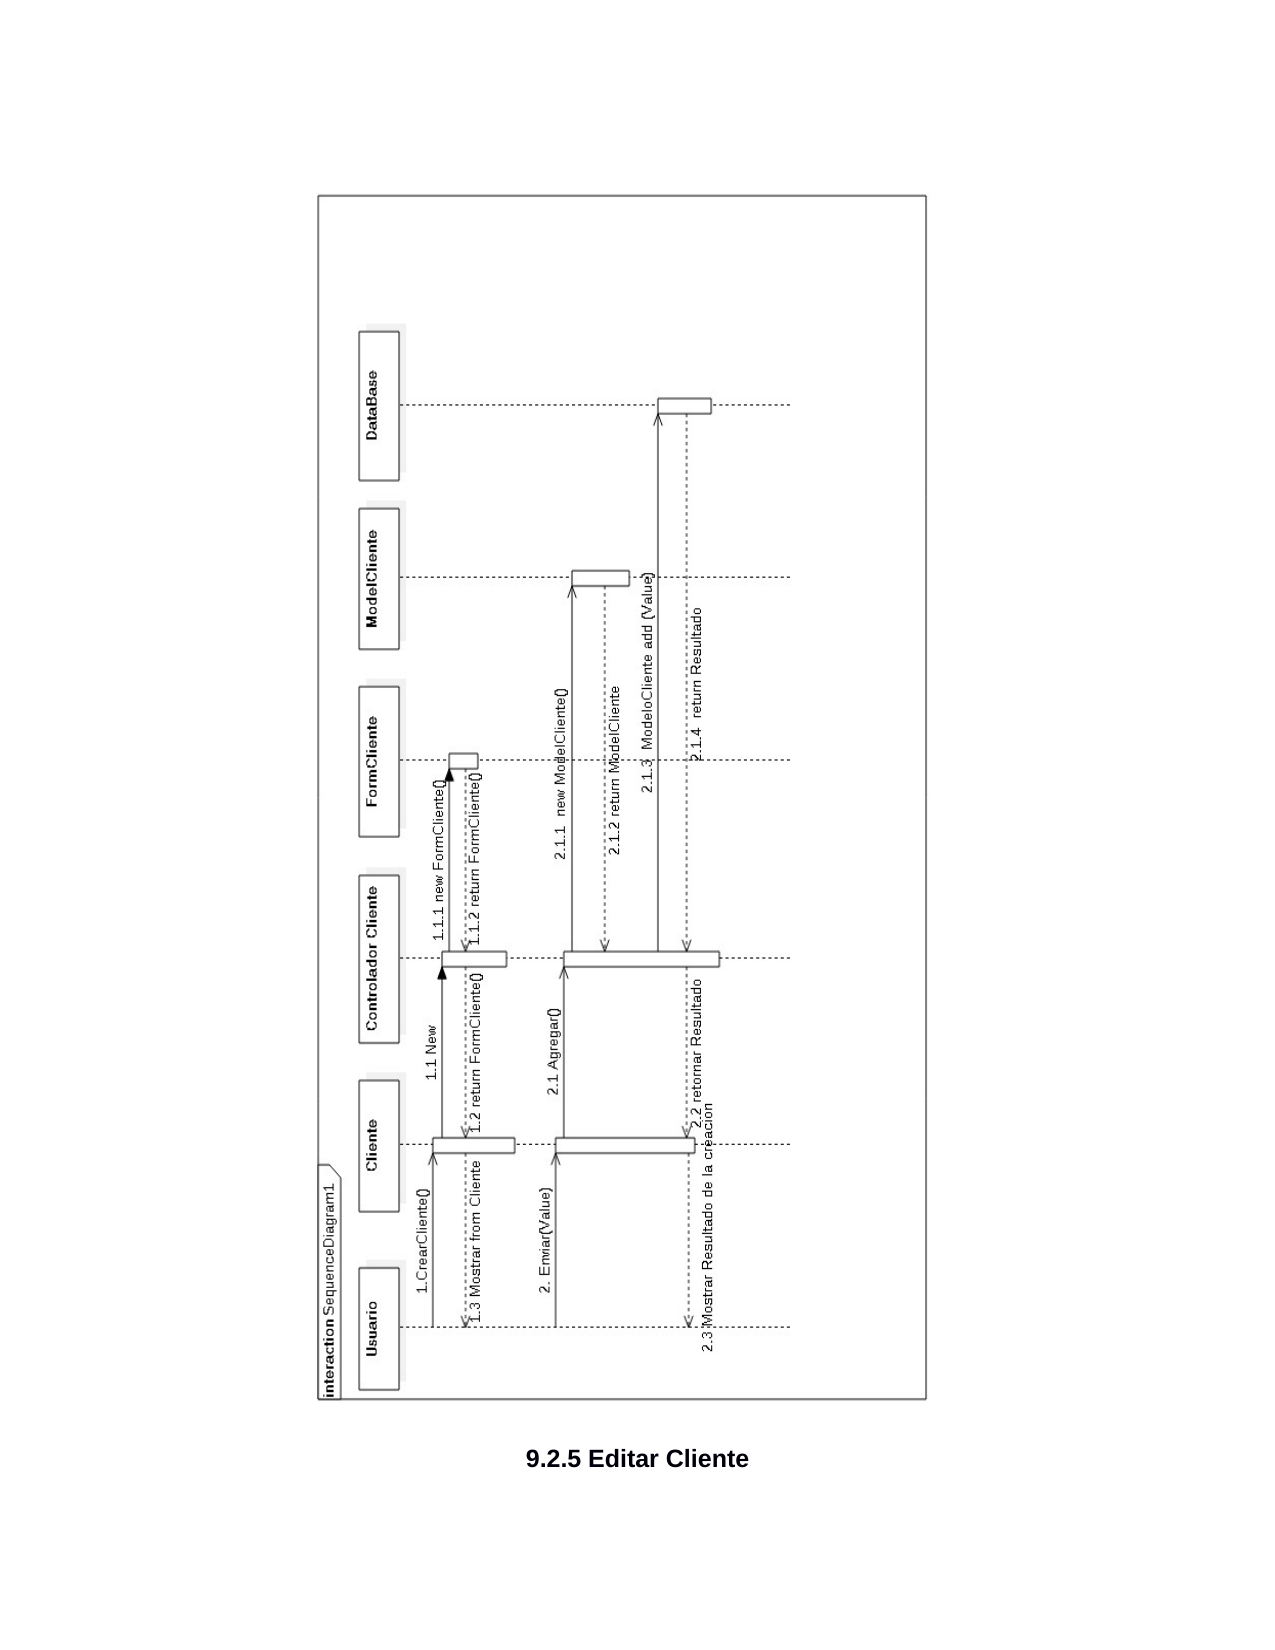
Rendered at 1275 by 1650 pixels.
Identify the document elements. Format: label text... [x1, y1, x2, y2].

text 9.2.5 Editar Cliente [177, 1443, 1098, 1473]
picture [308, 149, 967, 1411]
